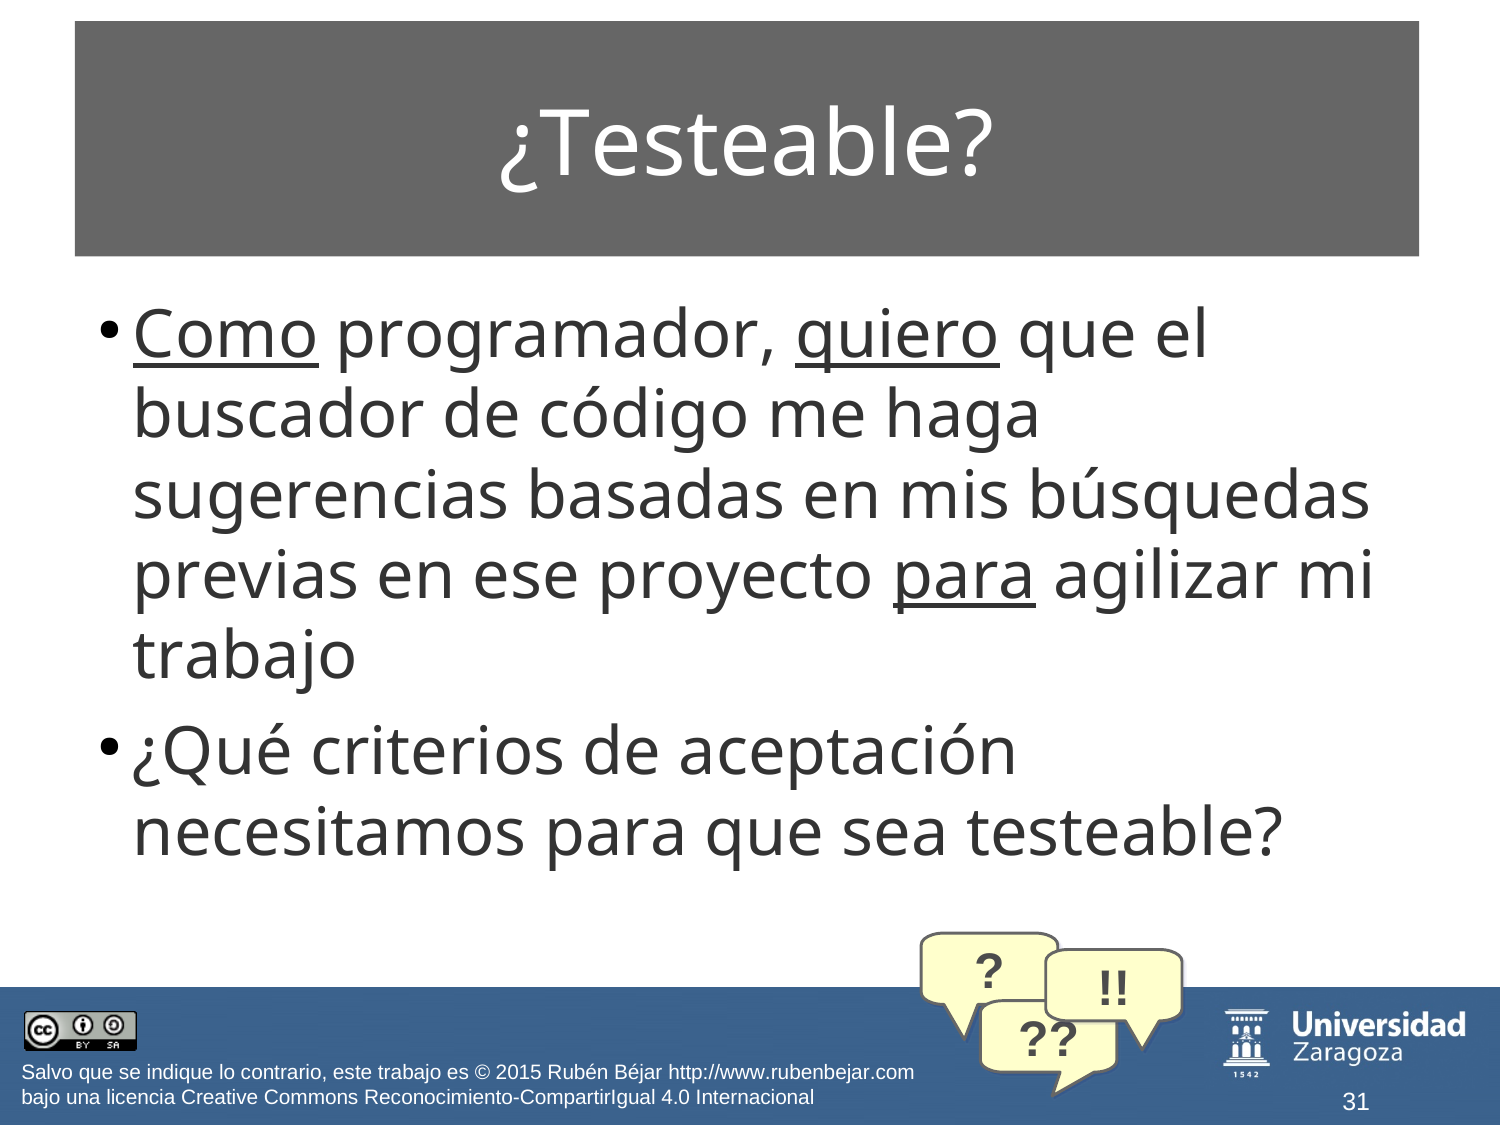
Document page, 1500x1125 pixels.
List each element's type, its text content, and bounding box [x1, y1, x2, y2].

text_box ? [921, 933, 1058, 1040]
text_box ?? [980, 1000, 1117, 1097]
title ¿Testeable? [74, 21, 1420, 257]
picture [0, 987, 1500, 1125]
text_box !! [1045, 949, 1182, 1050]
list Como programador, quiero que el buscador de código me haga sugerencias basadas en mis búsquedas previas en ese proyecto para agilizar mi trabajo ¿Qué criterios de aceptación necesitamos para que sea testeable? [82, 283, 1418, 957]
